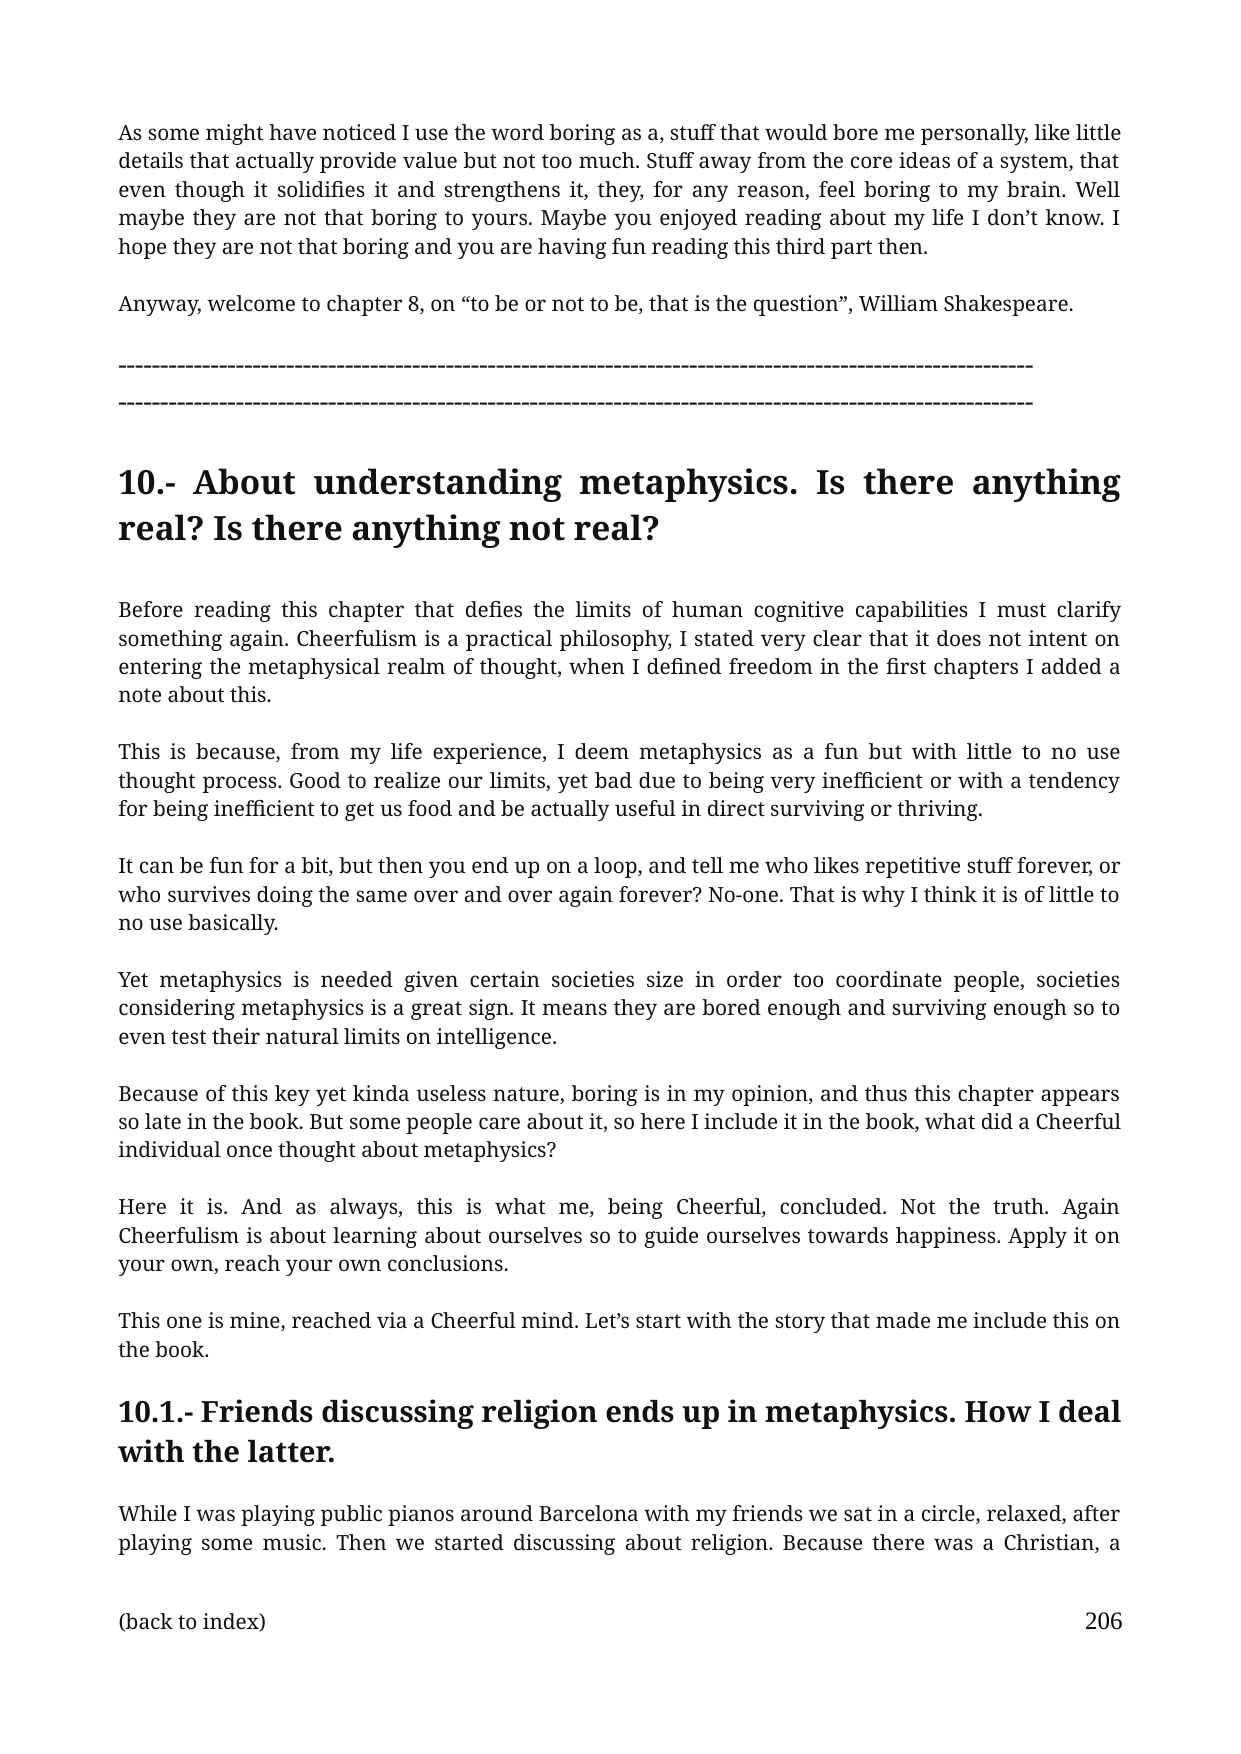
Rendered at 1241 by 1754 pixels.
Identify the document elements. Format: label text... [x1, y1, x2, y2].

text ------------------------------------------------------------------------------------------------------------- [118, 346, 1122, 382]
text As some might have noticed I use the word boring as a, stuff that would bore me personally, like little details that actually provide value but not too much. Stuff away from the core ideas of a system, that even though it solidifies it and strengthens it, they, for any reason, feel boring to my brain. Well maybe they are not that boring to yours. Maybe you enjoyed reading about my life I don’t know. I hope they are not that boring and you are having fun reading this third part then. [118, 118, 1122, 260]
text 10.- About understanding metaphysics. Is there anything real? Is there anything not real? [118, 459, 1122, 550]
text Here it is. And as always, this is what me, being Cheerful, concluded. Not the truth. Again Cheerfulism is about learning about ourselves so to guide ourselves towards happiness. Apply it on your own, reach your own conclusions. [118, 1192, 1122, 1278]
text While I was playing public pianos around Barcelona with my friends we sat in a circle, relaxed, after playing some music. Then we started discussing about religion. Because there was a Christian, a [118, 1499, 1122, 1556]
text It can be fun for a bit, but then you end up on a loop, and tell me who likes repetitive stuff forever, or who survives doing the same over and over again forever? No-one. That is why I think it is of little to no use basically. [118, 851, 1122, 937]
text Because of this key yet kinda useless nature, boring is in my opinion, and thus this chapter appears so late in the book. But some people care about it, so here I include it in the book, what did a Cheerful individual once thought about metaphysics? [118, 1079, 1122, 1164]
text Anyway, welcome to chapter 8, on “to be or not to be, that is the question”, William Shakespeare. [118, 289, 1122, 317]
text Yet metaphysics is needed given certain societies size in order too coordinate people, societies considering metaphysics is a great sign. It means they are bored enough and surviving enough so to even test their natural limits on intelligence. [118, 965, 1122, 1050]
text 10.1.- Friends discussing religion ends up in metaphysics. How I deal with the latter. [118, 1392, 1122, 1471]
text ------------------------------------------------------------------------------------------------------------- [118, 382, 1122, 419]
text This is because, from my life experience, I deem metaphysics as a fun but with little to no use thought process. Good to realize our limits, yet bad due to being very inefficient or with a tendency for being inefficient to get us food and be actually useful in direct surviving or thriving. [118, 737, 1122, 823]
text Before reading this chapter that defies the limits of human cognitive capabilities I must clarify something again. Cheerfulism is a practical philosophy, I stated very clear that it does not intent on entering the metaphysical realm of thought, when I defined freedom in the first chapters I added a note about this. [118, 595, 1122, 709]
text This one is mine, reached via a Cheerful mind. Let’s start with the story that made me include this on the book. [118, 1306, 1122, 1363]
